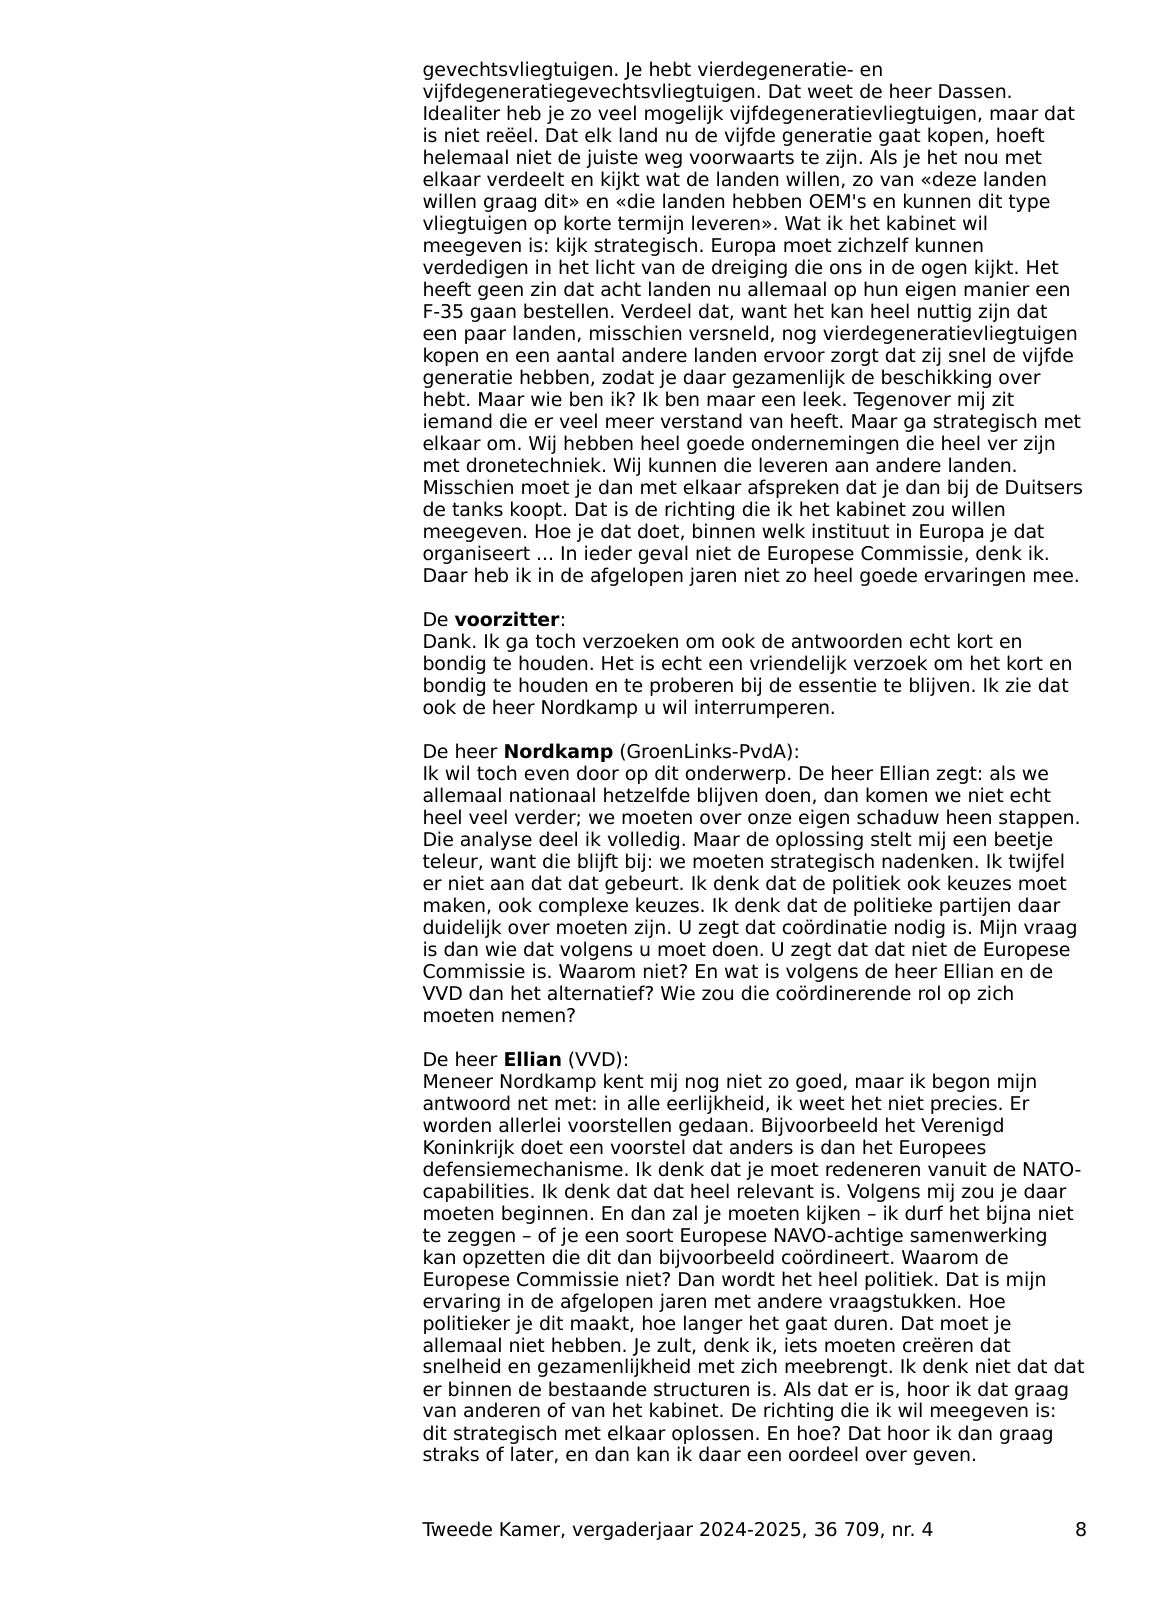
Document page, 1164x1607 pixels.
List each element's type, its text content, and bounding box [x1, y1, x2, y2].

text De heer Ellian (VVD): [422, 1049, 1087, 1071]
text Dank. Ik ga toch verzoeken om ook de antwoorden echt kort en bondig te houden. Het is echt een vriendelijk verzoek om het kort en bondig te houden en te proberen bij de essentie te blijven. Ik zie dat ook de heer Nordkamp u wil interrumperen. [422, 631, 1087, 719]
text gevechtsvliegtuigen. Je hebt vierdegeneratie- en vijfdegeneratiegevechtsvliegtuigen. Dat weet de heer Dassen. Idealiter heb je zo veel mogelijk vijfdegeneratievliegtuigen, maar dat is niet reëel. Dat elk land nu de vijfde generatie gaat kopen, hoeft helemaal niet de juiste weg voorwaarts te zijn. Als je het nou met elkaar verdeelt en kijkt wat de landen willen, zo van «deze landen willen graag dit» en «die landen hebben OEM's en kunnen dit type vliegtuigen op korte termijn leveren». Wat ik het kabinet wil meegeven is: kijk strategisch. Europa moet zichzelf kunnen verdedigen in het licht van de dreiging die ons in de ogen kijkt. Het heeft geen zin dat acht landen nu allemaal op hun eigen manier een F-35 gaan bestellen. Verdeel dat, want het kan heel nuttig zijn dat een paar landen, misschien versneld, nog vierdegeneratievliegtuigen kopen en een aantal andere landen ervoor zorgt dat zij snel de vijfde generatie hebben, zodat je daar gezamenlijk de beschikking over hebt. Maar wie ben ik? Ik ben maar een leek. Tegenover mij zit iemand die er veel meer verstand van heeft. Maar ga strategisch met elkaar om. Wij hebben heel goede ondernemingen die heel ver zijn met dronetechniek. Wij kunnen die leveren aan andere landen. Misschien moet je dan met elkaar afspreken dat je dan bij de Duitsers de tanks koopt. Dat is de richting die ik het kabinet zou willen meegeven. Hoe je dat doet, binnen welk instituut in Europa je dat organiseert ... In ieder geval niet de Europese Commissie, denk ik. Daar heb ik in de afgelopen jaren niet zo heel goede ervaringen mee. [422, 59, 1087, 587]
text De heer Nordkamp (GroenLinks-PvdA): [422, 741, 1087, 763]
text Ik wil toch even door op dit onderwerp. De heer Ellian zegt: als we allemaal nationaal hetzelfde blijven doen, dan komen we niet echt heel veel verder; we moeten over onze eigen schaduw heen stappen. Die analyse deel ik volledig. Maar de oplossing stelt mij een beetje teleur, want die blijft bij: we moeten strategisch nadenken. Ik twijfel er niet aan dat dat gebeurt. Ik denk dat de politiek ook keuzes moet maken, ook complexe keuzes. Ik denk dat de politieke partijen daar duidelijk over moeten zijn. U zegt dat coördinatie nodig is. Mijn vraag is dan wie dat volgens u moet doen. U zegt dat dat niet de Europese Commissie is. Waarom niet? En wat is volgens de heer Ellian en de VVD dan het alternatief? Wie zou die coördinerende rol op zich moeten nemen? [422, 763, 1087, 1027]
text Meneer Nordkamp kent mij nog niet zo goed, maar ik begon mijn antwoord net met: in alle eerlijkheid, ik weet het niet precies. Er worden allerlei voorstellen gedaan. Bijvoorbeeld het Verenigd Koninkrijk doet een voorstel dat anders is dan het Europees defensiemechanisme. Ik denk dat je moet redeneren vanuit de NATO-capabilities. Ik denk dat dat heel relevant is. Volgens mij zou je daar moeten beginnen. En dan zal je moeten kijken – ik durf het bijna niet te zeggen – of je een soort Europese NAVO-achtige samenwerking kan opzetten die dit dan bijvoorbeeld coördineert. Waarom de Europese Commissie niet? Dan wordt het heel politiek. Dat is mijn ervaring in de afgelopen jaren met andere vraagstukken. Hoe politieker je dit maakt, hoe langer het gaat duren. Dat moet je allemaal niet hebben. Je zult, denk ik, iets moeten creëren dat snelheid en gezamenlijkheid met zich meebrengt. Ik denk niet dat dat er binnen de bestaande structuren is. Als dat er is, hoor ik dat graag van anderen of van het kabinet. De richting die ik wil meegeven is: dit strategisch met elkaar oplossen. En hoe? Dat hoor ik dan graag straks of later, en dan kan ik daar een oordeel over geven. [422, 1071, 1087, 1466]
text De voorzitter: [422, 609, 1087, 631]
